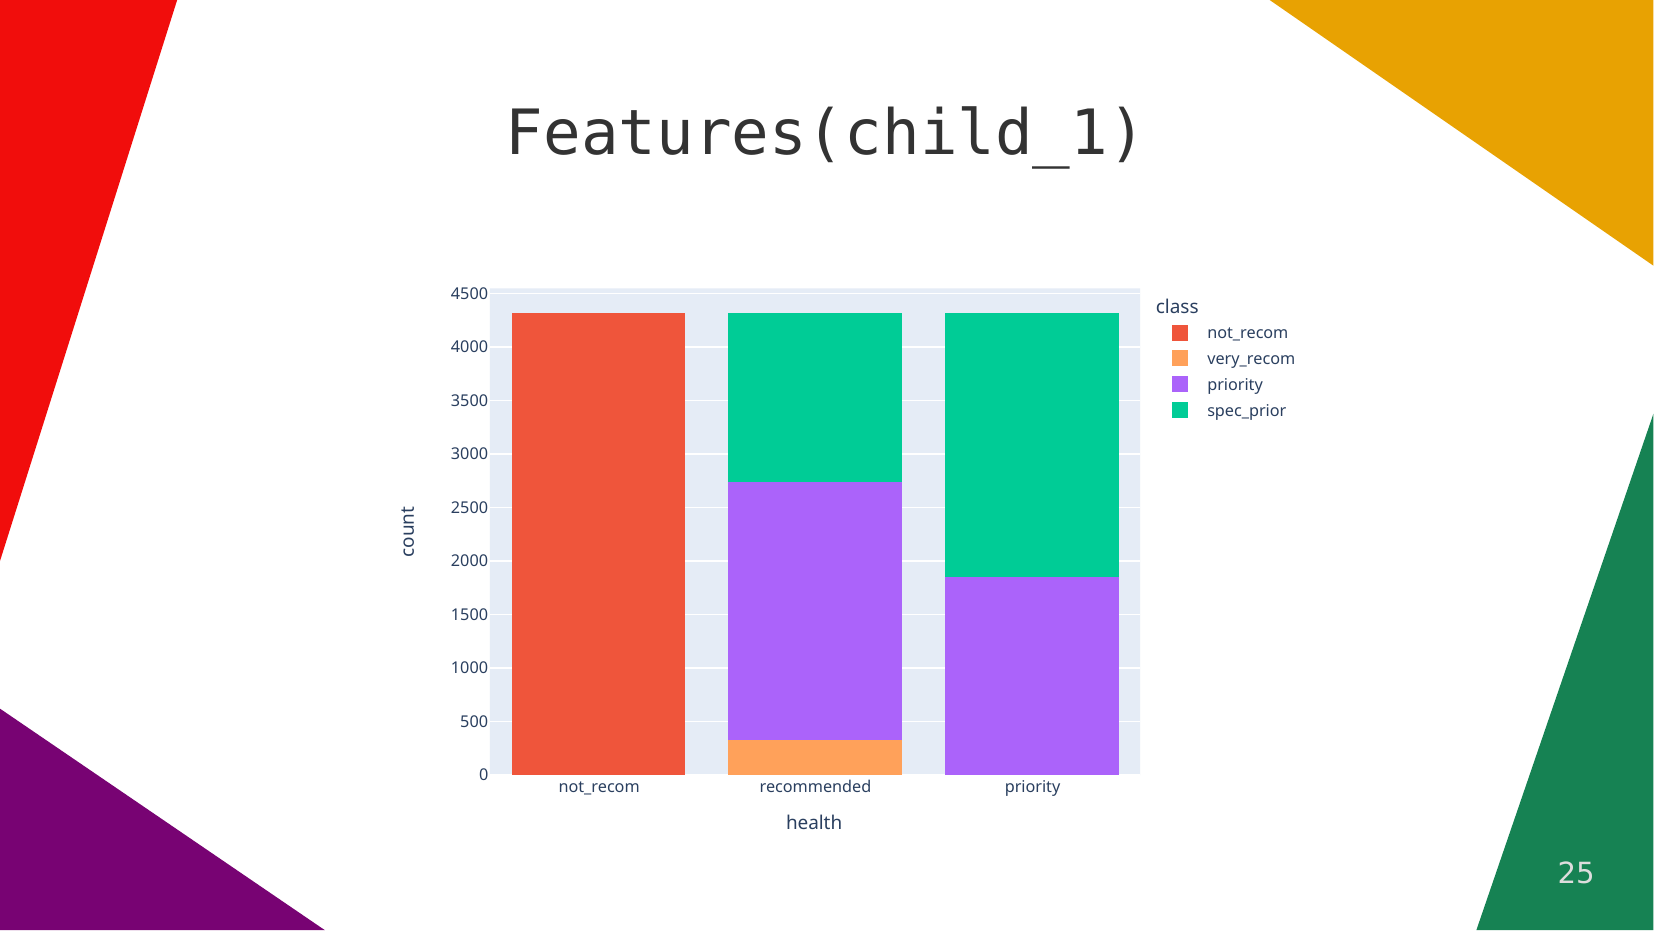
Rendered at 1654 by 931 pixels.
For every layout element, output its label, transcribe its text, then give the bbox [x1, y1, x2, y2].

title Features(child_1) [118, 59, 1536, 207]
picture [381, 206, 1329, 884]
